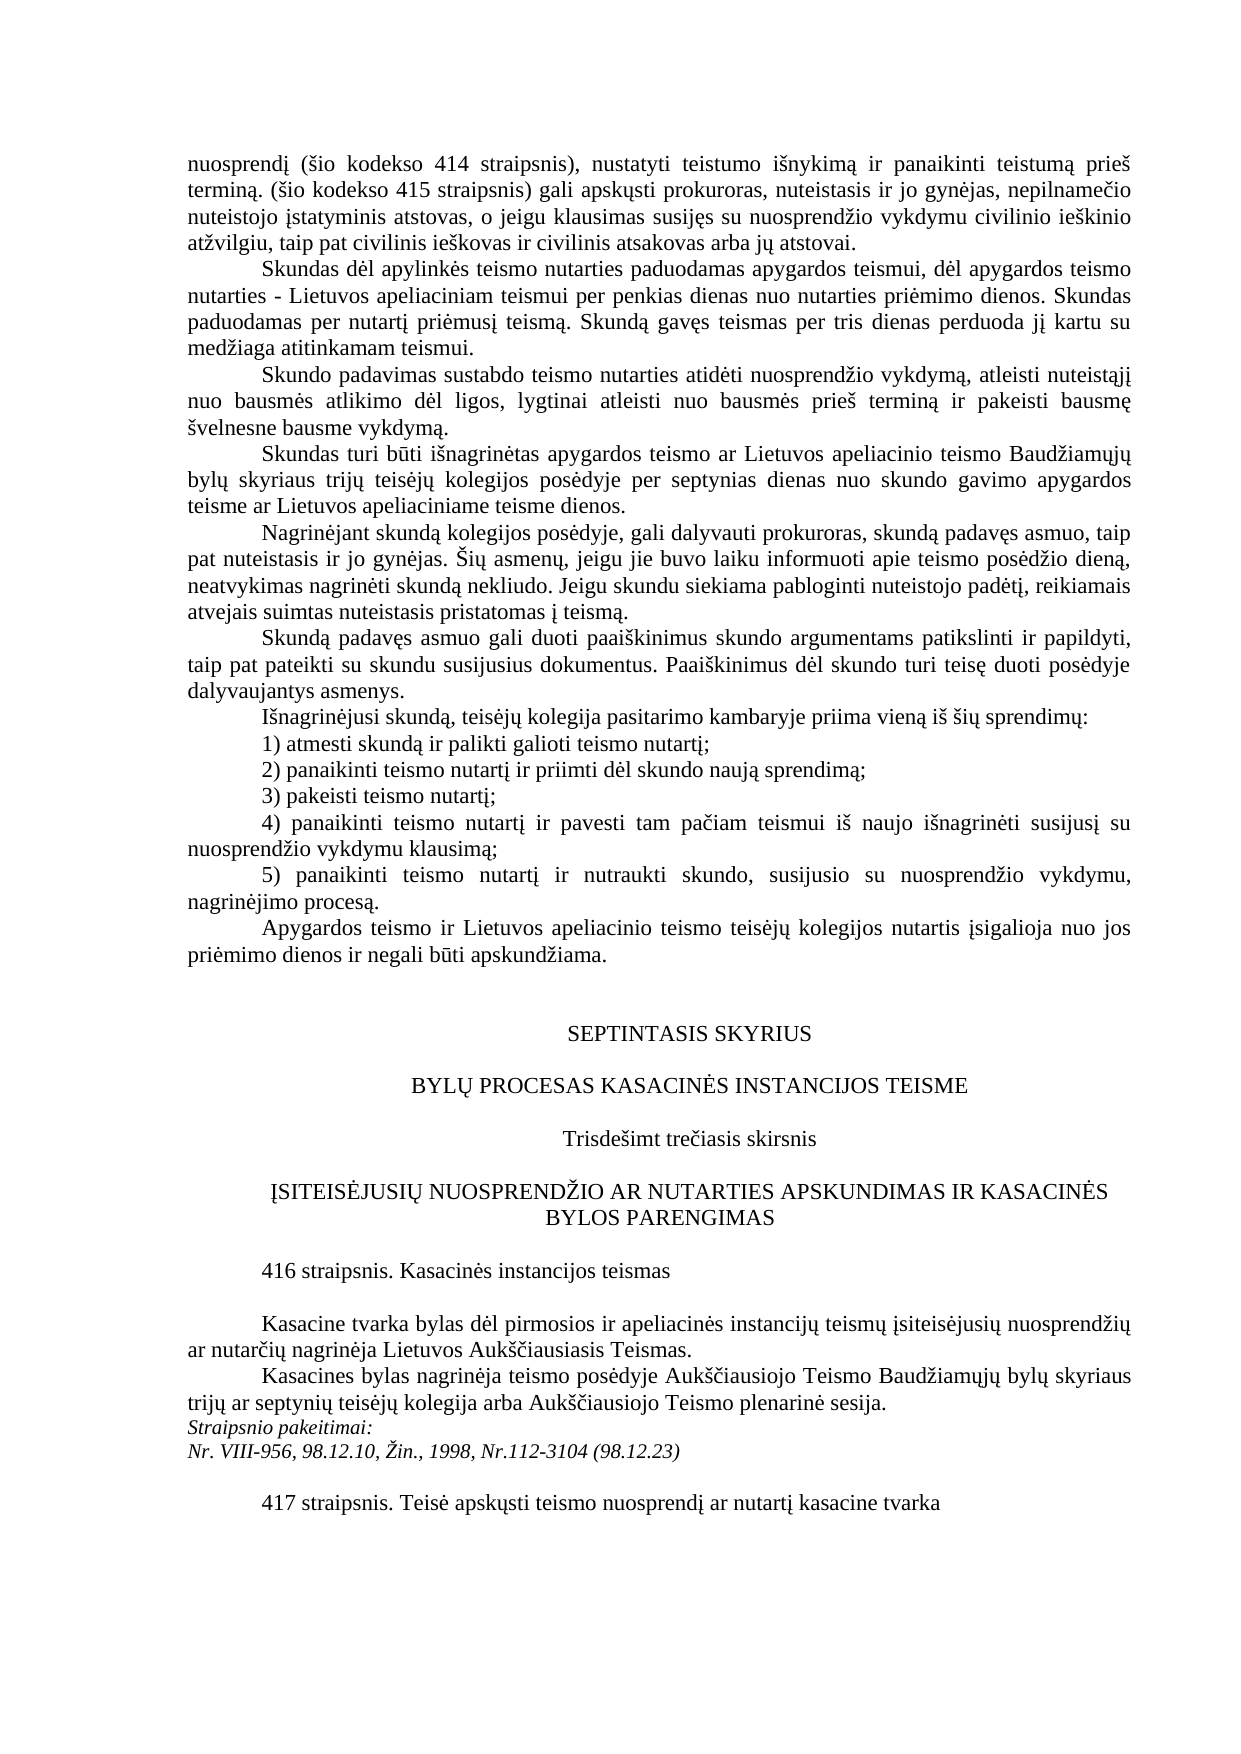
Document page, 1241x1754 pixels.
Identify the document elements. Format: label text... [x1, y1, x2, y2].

text Skundą padavęs asmuo gali duoti paaiškinimus skundo argumentams patikslinti ir papildyti, taip pat pateikti su skundu susijusius dokumentus. Paaiškinimus dėl skundo turi teisę duoti posėdyje dalyvaujantys asmenys. [187, 624, 1132, 703]
text 417 straipsnis. Teisė apskųsti teismo nuosprendį ar nutartį kasacine tvarka [187, 1489, 1132, 1516]
text 416 straipsnis. Kasacinės instancijos teismas [187, 1257, 1132, 1283]
text SEPTINTASIS SKYRIUS [187, 1020, 1132, 1046]
text 4) panaikinti teismo nutartį ir pavesti tam pačiam teismui iš naujo išnagrinėti susijusį su nuosprendžio vykdymu klausimą; [187, 809, 1132, 862]
text 5) panaikinti teismo nutartį ir nutraukti skundo, susijusio su nuosprendžio vykdymu, nagrinėjimo procesą. [187, 862, 1132, 914]
text Trisdešimt trečiasis skirsnis [187, 1125, 1132, 1151]
text 2) panaikinti teismo nutartį ir priimti dėl skundo naują sprendimą; [187, 756, 1132, 782]
text Apygardos teismo ir Lietuvos apeliacinio teismo teisėjų kolegijos nutartis įsigalioja nuo jos priėmimo dienos ir negali būti apskundžiama. [187, 914, 1132, 967]
text 3) pakeisti teismo nutartį; [187, 782, 1132, 809]
text ĮSITEISĖJUSIŲ NUOSPRENDŽIO AR NUTARTIES APSKUNDIMAS IR KASACINĖS BYLOS PARENGIMAS [187, 1178, 1132, 1231]
text Nagrinėjant skundą kolegijos posėdyje, gali dalyvauti prokuroras, skundą padavęs asmuo, taip pat nuteistasis ir jo gynėjas. Šių asmenų, jeigu jie buvo laiku informuoti apie teismo posėdžio dieną, neatvykimas nagrinėti skundą nekliudo. Jeigu skundu siekiama pabloginti nuteistojo padėtį, reikiamais atvejais suimtas nuteistasis pristatomas į teismą. [187, 519, 1132, 624]
text Kasacine tvarka bylas dėl pirmosios ir apeliacinės instancijų teismų įsiteisėjusių nuosprendžių ar nutarčių nagrinėja Lietuvos Aukščiausiasis Teismas. [187, 1309, 1132, 1362]
text Išnagrinėjusi skundą, teisėjų kolegija pasitarimo kambaryje priima vieną iš šių sprendimų: [187, 703, 1132, 730]
text Nr. VIII-956, 98.12.10, Žin., 1998, Nr.112-3104 (98.12.23) [187, 1439, 1132, 1463]
text Skundas turi būti išnagrinėtas apygardos teismo ar Lietuvos apeliacinio teismo Baudžiamųjų bylų skyriaus trijų teisėjų kolegijos posėdyje per septynias dienas nuo skundo gavimo apygardos teisme ar Lietuvos apeliaciniame teisme dienos. [187, 440, 1132, 519]
text nuosprendį (šio kodekso 414 straipsnis), nustatyti teistumo išnykimą ir panaikinti teistumą prieš terminą. (šio kodekso 415 straipsnis) gali apskųsti prokuroras, nuteistasis ir jo gynėjas, nepilnamečio nuteistojo įstatyminis atstovas, o jeigu klausimas susijęs su nuosprendžio vykdymu civilinio ieškinio atžvilgiu, taip pat civilinis ieškovas ir civilinis atsakovas arba jų atstovai. [187, 150, 1132, 255]
text BYLŲ PROCESAS KASACINĖS INSTANCIJOS TEISME [187, 1072, 1132, 1099]
text Skundas dėl apylinkės teismo nutarties paduodamas apygardos teismui, dėl apygardos teismo nutarties - Lietuvos apeliaciniam teismui per penkias dienas nuo nutarties priėmimo dienos. Skundas paduodamas per nutartį priėmusį teismą. Skundą gavęs teismas per tris dienas perduoda jį kartu su medžiaga atitinkamam teismui. [187, 255, 1132, 361]
text Kasacines bylas nagrinėja teismo posėdyje Aukščiausiojo Teismo Baudžiamųjų bylų skyriaus trijų ar septynių teisėjų kolegija arba Aukščiausiojo Teismo plenarinė sesija. [187, 1362, 1132, 1415]
text Straipsnio pakeitimai: [187, 1415, 1132, 1439]
text Skundo padavimas sustabdo teismo nutarties atidėti nuosprendžio vykdymą, atleisti nuteistąjį nuo bausmės atlikimo dėl ligos, lygtinai atleisti nuo bausmės prieš terminą ir pakeisti bausmę švelnesne bausme vykdymą. [187, 361, 1132, 440]
text 1) atmesti skundą ir palikti galioti teismo nutartį; [187, 730, 1132, 756]
